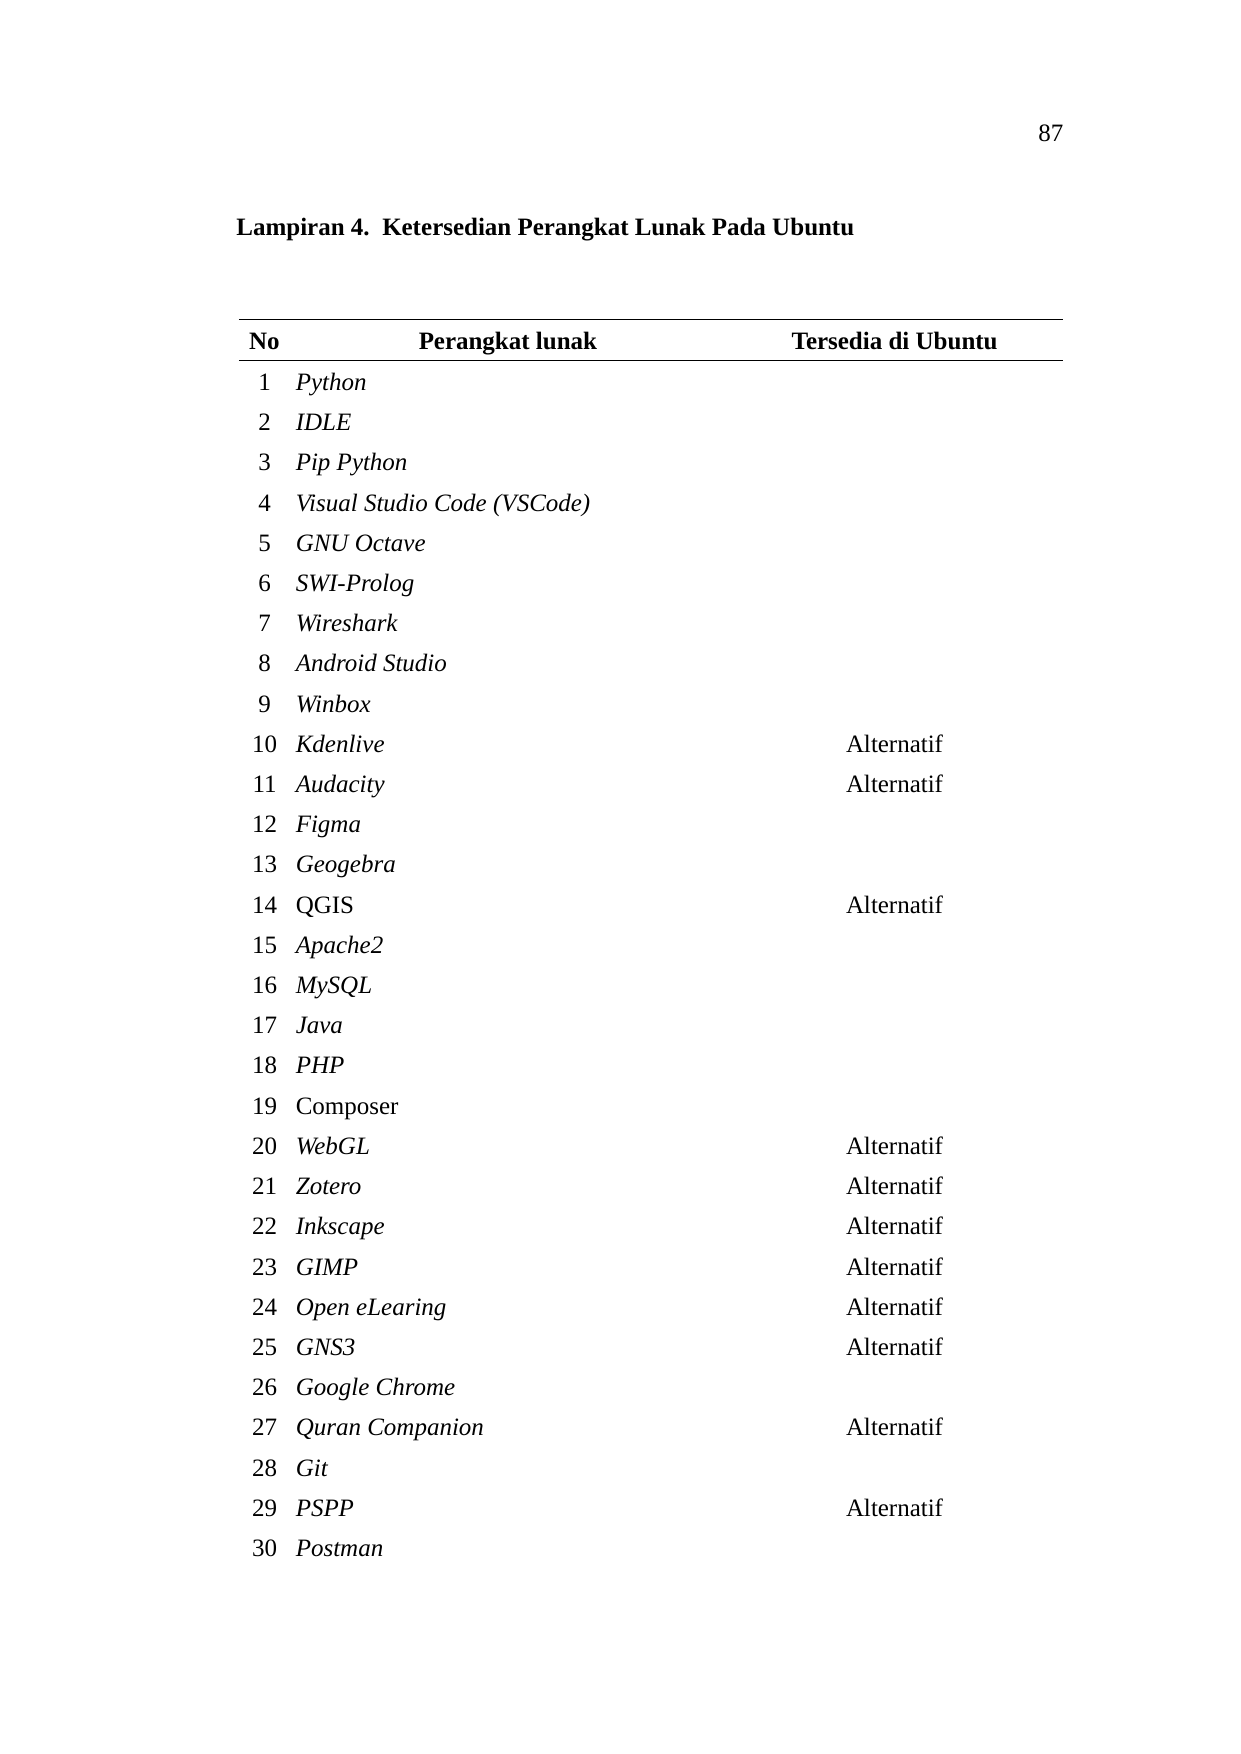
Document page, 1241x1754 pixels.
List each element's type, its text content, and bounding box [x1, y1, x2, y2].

table_cell [726, 643, 1063, 683]
table_cell IDLE [290, 402, 726, 442]
table_cell Inkscape [290, 1206, 726, 1246]
table_cell [726, 563, 1063, 603]
table_cell 9 [239, 683, 290, 723]
table_cell SWI-Prolog [290, 563, 726, 603]
table_cell 8 [239, 643, 290, 683]
table_cell Alternatif [726, 1487, 1063, 1527]
table_cell 19 [239, 1085, 290, 1125]
table_cell GNS3 [290, 1326, 726, 1367]
table_cell 14 [239, 884, 290, 924]
table_cell Wireshark [290, 603, 726, 643]
table_cell Composer [290, 1085, 726, 1125]
table_cell Alternatif [726, 1326, 1063, 1367]
table_cell [726, 522, 1063, 562]
table_cell 18 [239, 1045, 290, 1085]
table_cell 6 [239, 563, 290, 603]
table_cell Alternatif [726, 764, 1063, 804]
table_cell GIMP [290, 1246, 726, 1286]
table_cell 22 [239, 1206, 290, 1246]
table_cell 27 [239, 1407, 290, 1447]
table_cell 12 [239, 804, 290, 844]
table_cell 16 [239, 965, 290, 1005]
table_cell Kdenlive [290, 723, 726, 763]
table_cell WebGL [290, 1125, 726, 1166]
table_cell 17 [239, 1005, 290, 1045]
table_cell Alternatif [726, 1166, 1063, 1206]
table_cell GNU Octave [290, 522, 726, 562]
table_cell 26 [239, 1367, 290, 1407]
table_cell Geogebra [290, 844, 726, 884]
table_cell Postman [290, 1528, 726, 1568]
table_cell Alternatif [726, 723, 1063, 763]
table_cell [726, 361, 1063, 402]
table_cell 29 [239, 1487, 290, 1527]
table_cell Apache2 [290, 924, 726, 964]
table_cell [726, 603, 1063, 643]
table_header No [239, 320, 290, 360]
table_cell Android Studio [290, 643, 726, 683]
table_cell 13 [239, 844, 290, 884]
table_cell 2 [239, 402, 290, 442]
table_cell Java [290, 1005, 726, 1045]
table_cell 15 [239, 924, 290, 964]
table_cell Alternatif [726, 1407, 1063, 1447]
table_cell 21 [239, 1166, 290, 1206]
table_cell 30 [239, 1528, 290, 1568]
table_cell [726, 924, 1063, 964]
table_cell Alternatif [726, 1286, 1063, 1326]
table_cell Visual Studio Code (VSCode) [290, 482, 726, 522]
table_cell Git [290, 1447, 726, 1487]
table_cell Open eLearing [290, 1286, 726, 1326]
table_cell 1 [239, 361, 290, 402]
table_cell PHP [290, 1045, 726, 1085]
table_cell Alternatif [726, 884, 1063, 924]
table_cell [726, 683, 1063, 723]
table_cell 5 [239, 522, 290, 562]
table_cell Zotero [290, 1166, 726, 1206]
table_cell Google Chrome [290, 1367, 726, 1407]
table_cell 24 [239, 1286, 290, 1326]
table_cell 10 [239, 723, 290, 763]
table_cell Winbox [290, 683, 726, 723]
table_cell [726, 1005, 1063, 1045]
table_cell 25 [239, 1326, 290, 1367]
table_cell [726, 482, 1063, 522]
table_cell [726, 1367, 1063, 1407]
table_header Tersedia di Ubuntu [726, 320, 1063, 360]
table_cell MySQL [290, 965, 726, 1005]
table_cell [726, 1045, 1063, 1085]
table_cell [726, 1447, 1063, 1487]
table_cell 20 [239, 1125, 290, 1166]
table_cell [726, 965, 1063, 1005]
table_cell [726, 442, 1063, 482]
table_header Perangkat lunak [290, 320, 726, 360]
table_cell [726, 844, 1063, 884]
table_cell [726, 402, 1063, 442]
table_cell 3 [239, 442, 290, 482]
table_cell Audacity [290, 764, 726, 804]
table_cell PSPP [290, 1487, 726, 1527]
table_cell Alternatif [726, 1125, 1063, 1166]
table_cell 28 [239, 1447, 290, 1487]
table_cell Alternatif [726, 1206, 1063, 1246]
table_cell Python [290, 361, 726, 402]
table_cell [726, 1528, 1063, 1568]
table_cell [726, 1085, 1063, 1125]
table_cell Alternatif [726, 1246, 1063, 1286]
table_cell [726, 804, 1063, 844]
table_cell 23 [239, 1246, 290, 1286]
table_cell Pip Python [290, 442, 726, 482]
table_cell QGIS [290, 884, 726, 924]
table_cell 4 [239, 482, 290, 522]
subtitle Ketersedian Perangkat Lunak Pada Ubuntu [236, 212, 1063, 241]
table_cell Figma [290, 804, 726, 844]
table_cell 11 [239, 764, 290, 804]
table_cell Quran Companion [290, 1407, 726, 1447]
table_cell 7 [239, 603, 290, 643]
